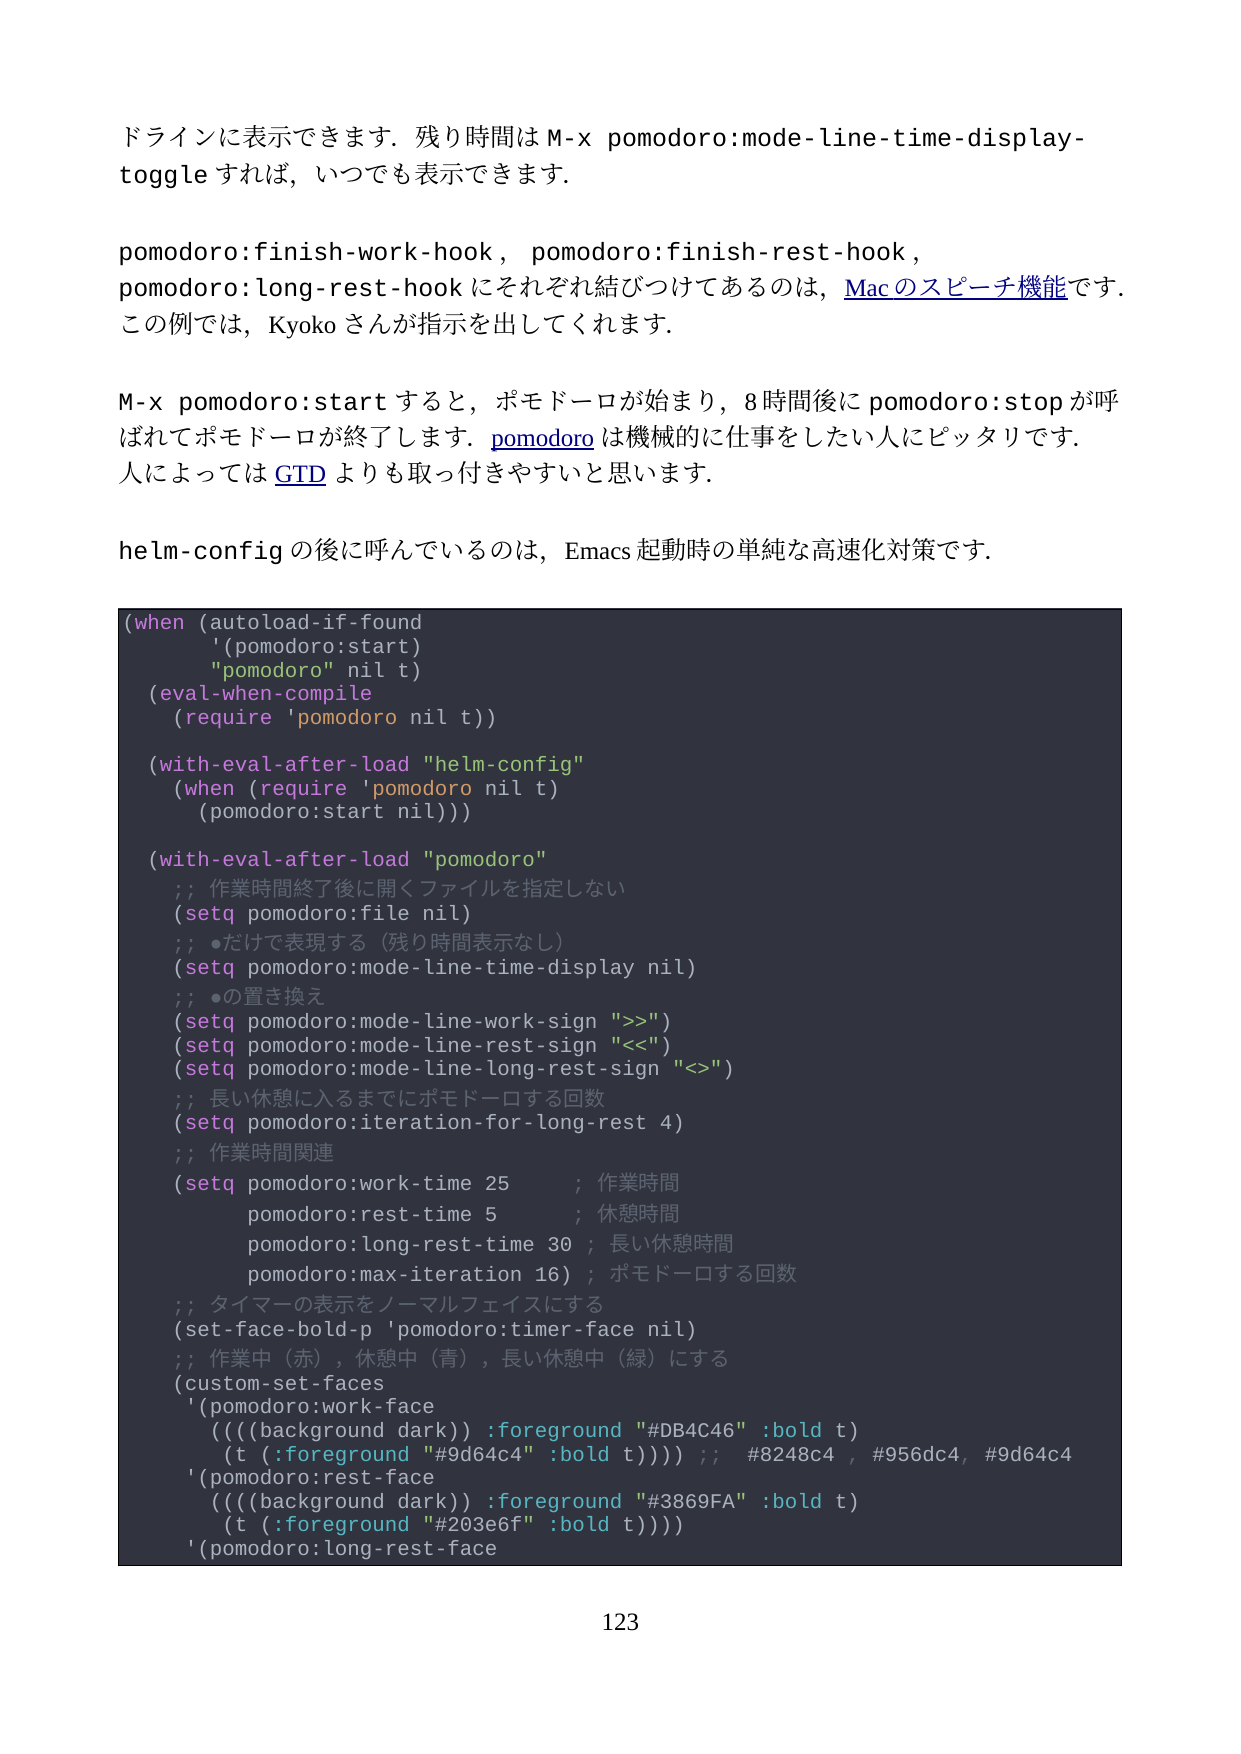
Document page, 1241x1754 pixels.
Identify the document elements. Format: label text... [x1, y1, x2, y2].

text (custom-set-faces [119, 1369, 1121, 1392]
text (setq pomodoro:iteration-for-long-rest 4) [119, 1108, 1121, 1132]
text (with-eval-after-load "helm-config" [119, 750, 1121, 774]
text (t (:foreground "#203e6f" :bold t)))) [119, 1511, 1121, 1534]
text ;; ●だけで表現する（残り時間表示なし） [119, 923, 1121, 953]
text (setq pomodoro:work-time 25 ; 作業時間 [119, 1162, 1121, 1193]
text ((((background dark)) :foreground "#3869FA" :bold t) [119, 1487, 1121, 1511]
text (when (autoload-if-found [119, 610, 1121, 632]
text '(pomodoro:long-rest-face [119, 1534, 1121, 1565]
text '(pomodoro:rest-face [119, 1463, 1121, 1487]
text pomodoro:long-rest-time 30 ; 長い休憩時間 [119, 1223, 1121, 1254]
text (setq pomodoro:mode-line-long-rest-sign "<>") [119, 1054, 1121, 1078]
text (setq pomodoro:mode-line-rest-sign "<<") [119, 1031, 1121, 1054]
text ドラインに表示できます．残り時間は M-x pomodoro:mode-line-time-display-toggle すれば，いつでも表示できます． [118, 118, 1122, 219]
text (setq pomodoro:mode-line-work-sign ">>") [119, 1007, 1121, 1031]
text (setq pomodoro:file nil) [119, 899, 1121, 923]
text ;; 作業時間関連 [119, 1132, 1121, 1162]
text ;; 作業時間終了後に開くファイルを指定しない [119, 868, 1121, 899]
text (with-eval-after-load "pomodoro" [119, 845, 1121, 868]
text '(pomodoro:start) [119, 632, 1121, 656]
text (when (require 'pomodoro nil t) [119, 774, 1121, 798]
text pomodoro:rest-time 5 ; 休憩時間 [119, 1193, 1121, 1223]
text '(pomodoro:work-face [119, 1392, 1121, 1416]
text "pomodoro" nil t) [119, 656, 1121, 679]
text ;; 長い休憩に入るまでにポモドーロする回数 [119, 1078, 1121, 1108]
text ;; ●の置き換え [119, 977, 1121, 1007]
text (eval-when-compile [119, 679, 1121, 703]
text pomodoro:finish-work-hook ， pomodoro:finish-rest-hook ， pomodoro:long-rest-hook にそれぞれ結びつけてあるのは，Macのスピーチ機能です．この例では，Kyoko さんが指示を出してくれます． [118, 232, 1122, 369]
text (pomodoro:start nil))) [119, 798, 1121, 821]
text helm-config の後に呼んでいるのは，Emacs起動時の単純な高速化対策です． [118, 531, 1122, 596]
text (t (:foreground "#9d64c4" :bold t)))) ;; #8248c4 , #956dc4, #9d64c4 [119, 1439, 1121, 1463]
text (require 'pomodoro nil t)) [119, 703, 1121, 727]
text ;; タイマーの表示をノーマルフェイスにする [119, 1284, 1121, 1314]
text M-x pomodoro:start すると，ポモドーロが始まり，8時間後に pomodoro:stop が呼ばれてポモドーロが終了します．pomodoro は機械的に仕事をしたい人にピッタリです．人によっては GTD よりも取っ付きやすいと思います． [118, 382, 1122, 518]
text ;; 作業中（赤），休憩中（青），長い休憩中（緑）にする [119, 1338, 1121, 1369]
text (setq pomodoro:mode-line-time-display nil) [119, 953, 1121, 977]
text ((((background dark)) :foreground "#DB4C46" :bold t) [119, 1416, 1121, 1439]
text (set-face-bold-p 'pomodoro:timer-face nil) [119, 1314, 1121, 1338]
text pomodoro:max-iteration 16) ; ポモドーロする回数 [119, 1254, 1121, 1284]
